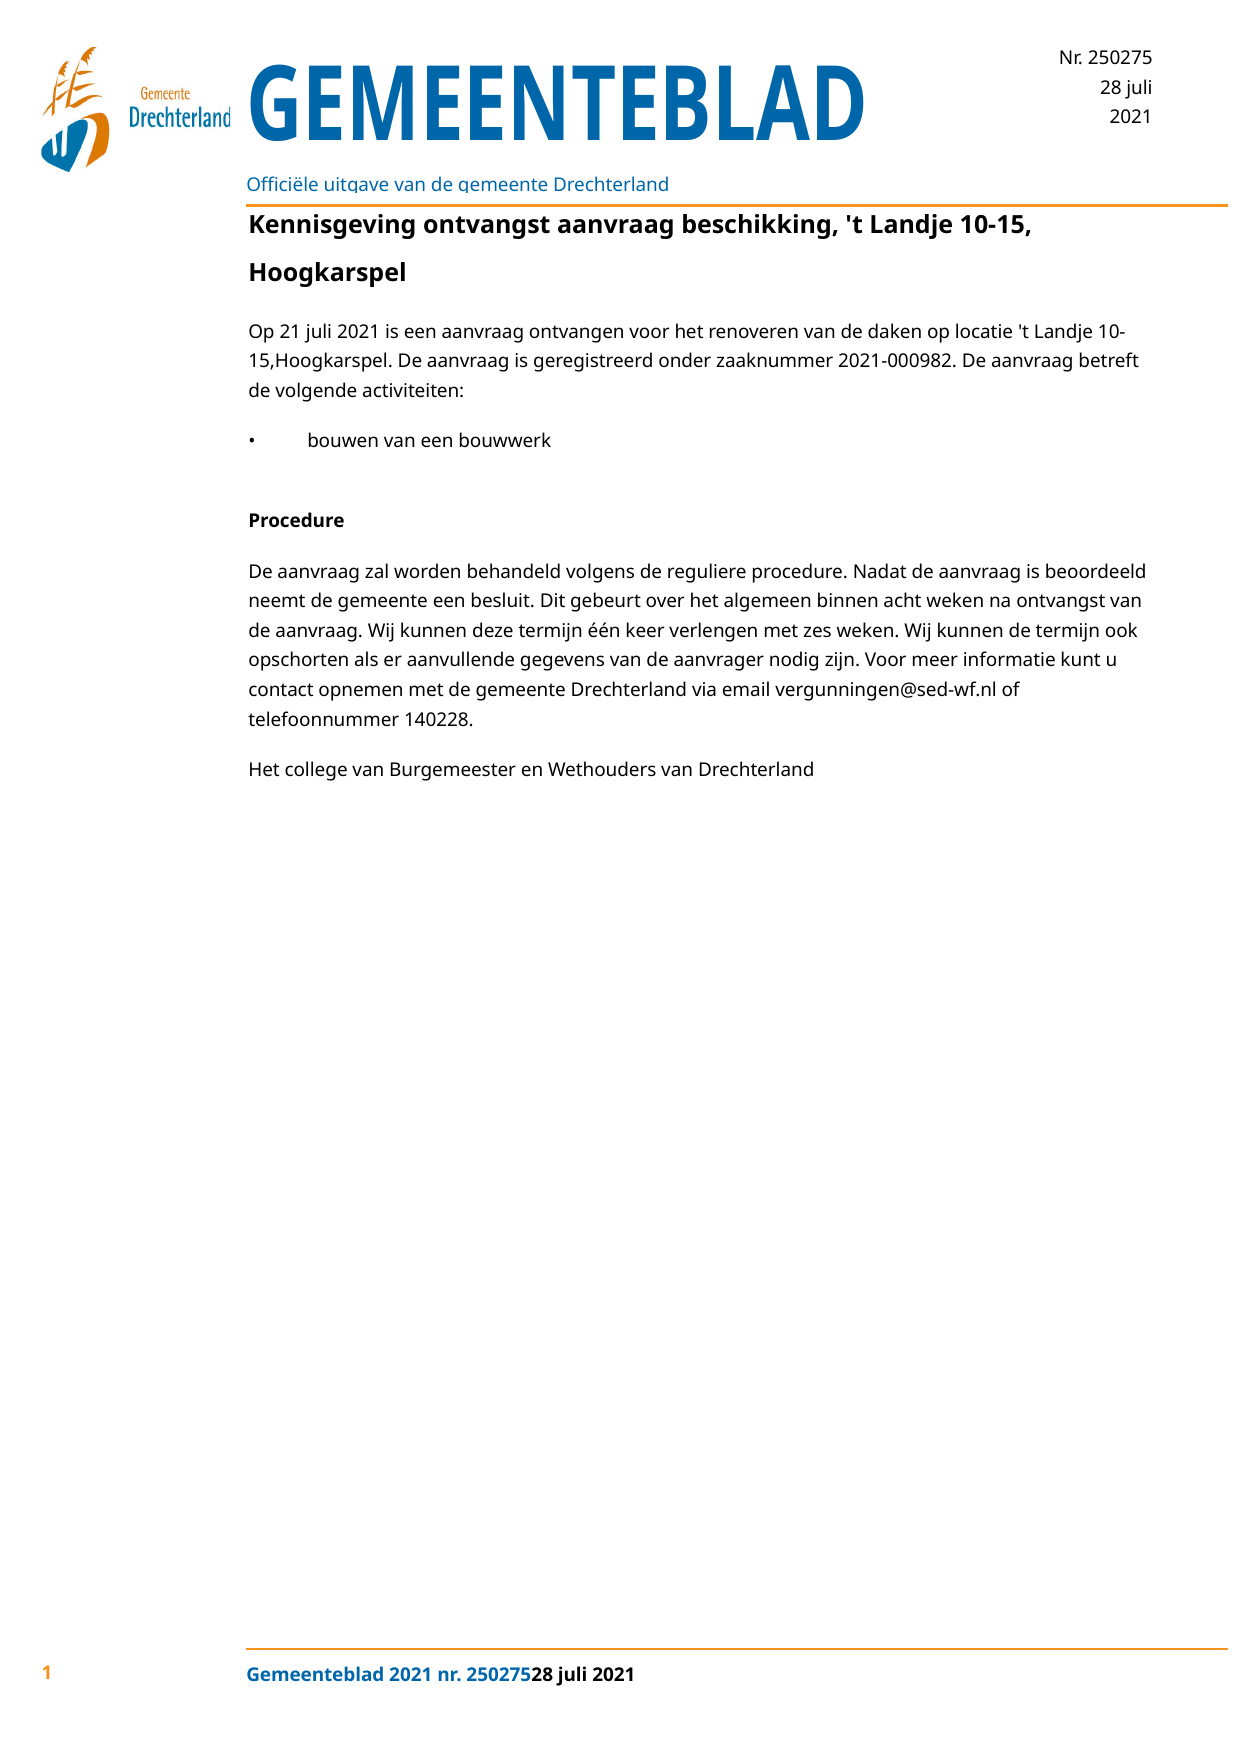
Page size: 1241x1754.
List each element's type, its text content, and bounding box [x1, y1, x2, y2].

text Op 21 juli 2021 is een aanvraag ontvangen voor het renoveren van de daken op locatie 't Landje 10-15,Hoogkarspel. De aanvraag is geregistreerd onder zaaknummer 2021-000982. De aanvraag betreft de volgende activiteiten: [248, 318, 1152, 403]
text De aanvraag zal worden behandeld volgens de reguliere procedure. Nadat de aanvraag is beoordeeld neemt de gemeente een besluit. Dit gebeurt over het algemeen binnen acht weken na ontvangst van de aanvraag. Wij kunnen deze termijn één keer verlengen met zes weken. Wij kunnen de termijn ook opschorten als er aanvullende gegevens van de aanvrager nodig zijn. Voor meer informatie kunt u contact opnemen met de gemeente Drechterland via email vergunningen@sed-wf.nl of telefoonnummer 140228. [248, 558, 1152, 732]
text Kennisgeving ontvangst aanvraag beschikking, 't Landje 10-15, Hoogkarspel [248, 207, 1152, 288]
picture [41, 158, 64, 172]
list bouwen van een bouwwerk [248, 427, 1152, 453]
picture [41, 47, 231, 172]
picture [226, 115, 231, 124]
text Het college van Burgemeester en Wethouders van Drechterland [248, 756, 1152, 782]
text Procedure [248, 507, 1152, 533]
